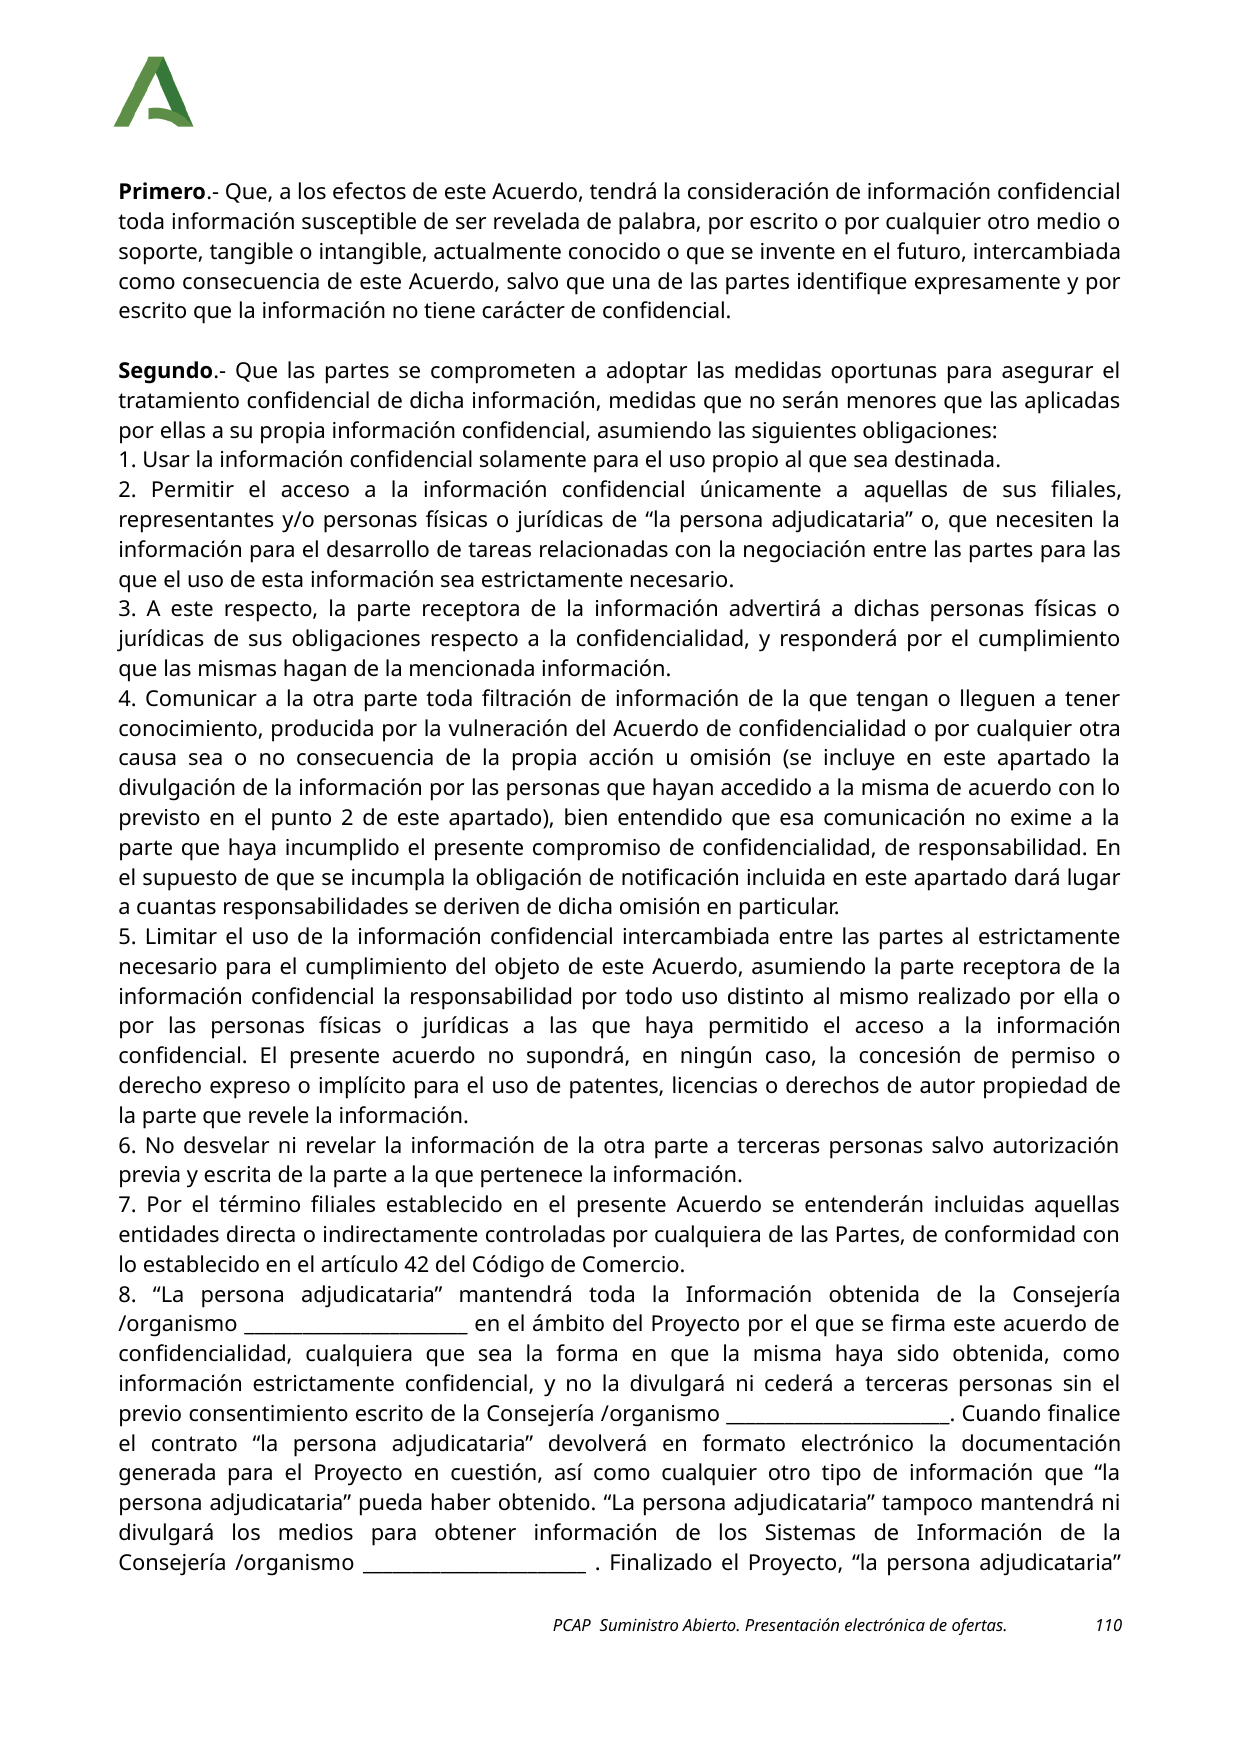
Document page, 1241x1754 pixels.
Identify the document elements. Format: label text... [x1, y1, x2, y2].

text 2. Permitir el acceso a la información confidencial únicamente a aquellas de sus filiales, representantes y/o personas físicas o jurídicas de “la persona adjudicataria” o, que necesiten la información para el desarrollo de tareas relacionadas con la negociación entre las partes para las que el uso de esta información sea estrictamente necesario. [118, 474, 1122, 593]
text 1. Usar la información confidencial solamente para el uso propio al que sea destinada. [118, 444, 1122, 474]
picture [109, 52, 198, 131]
text Segundo.- Que las partes se comprometen a adoptar las medidas oportunas para asegurar el tratamiento confidencial de dicha información, medidas que no serán menores que las aplicadas por ellas a su propia información confidencial, asumiendo las siguientes obligaciones: [118, 355, 1122, 444]
text 4. Comunicar a la otra parte toda filtración de información de la que tengan o lleguen a tener conocimiento, producida por la vulneración del Acuerdo de confidencialidad o por cualquier otra causa sea o no consecuencia de la propia acción u omisión (se incluye en este apartado la divulgación de la información por las personas que hayan accedido a la misma de acuerdo con lo previsto en el punto 2 de este apartado), bien entendido que esa comunicación no exime a la parte que haya incumplido el presente compromiso de confidencialidad, de responsabilidad. En el supuesto de que se incumpla la obligación de notificación incluida en este apartado dará lugar a cuantas responsabilidades se deriven de dicha omisión en particular. [118, 683, 1122, 921]
text 7. Por el término filiales establecido en el presente Acuerdo se entenderán incluidas aquellas entidades directa o indirectamente controladas por cualquiera de las Partes, de conformidad con lo establecido en el artículo 42 del Código de Comercio. [118, 1189, 1122, 1279]
text 3. A este respecto, la parte receptora de la información advertirá a dichas personas físicas o jurídicas de sus obligaciones respecto a la confidencialidad, y responderá por el cumplimiento que las mismas hagan de la mencionada información. [118, 593, 1122, 683]
text 6. No desvelar ni revelar la información de la otra parte a terceras personas salvo autorización previa y escrita de la parte a la que pertenece la información. [118, 1130, 1122, 1189]
text Primero.- Que, a los efectos de este Acuerdo, tendrá la consideración de información confidencial toda información susceptible de ser revelada de palabra, por escrito o por cualquier otro medio o soporte, tangible o intangible, actualmente conocido o que se invente en el futuro, intercambiada como consecuencia de este Acuerdo, salvo que una de las partes identifique expresamente y por escrito que la información no tiene carácter de confidencial. [118, 176, 1122, 325]
text 5. Limitar el uso de la información confidencial intercambiada entre las partes al estrictamente necesario para el cumplimiento del objeto de este Acuerdo, asumiendo la parte receptora de la información confidencial la responsabilidad por todo uso distinto al mismo realizado por ella o por las personas físicas o jurídicas a las que haya permitido el acceso a la información confidencial. El presente acuerdo no supondrá, en ningún caso, la concesión de permiso o derecho expreso o implícito para el uso de patentes, licencias o derechos de autor propiedad de la parte que revele la información. [118, 921, 1122, 1130]
text 8. “La persona adjudicataria” mantendrá toda la Información obtenida de la Consejería /organismo _______________________ en el ámbito del Proyecto por el que se firma este acuerdo de confidencialidad, cualquiera que sea la forma en que la misma haya sido obtenida, como información estrictamente confidencial, y no la divulgará ni cederá a terceras personas sin el previo consentimiento escrito de la Consejería /organismo _______________________. Cuando finalice el contrato “la persona adjudicataria” devolverá en formato electrónico la documentación generada para el Proyecto en cuestión, así como cualquier otro tipo de información que “la persona adjudicataria” pueda haber obtenido. “La persona adjudicataria” tampoco mantendrá ni divulgará los medios para obtener información de los Sistemas de Información de la Consejería /organismo _______________________ . Finalizado el Proyecto, “la persona adjudicataria” [118, 1279, 1122, 1577]
